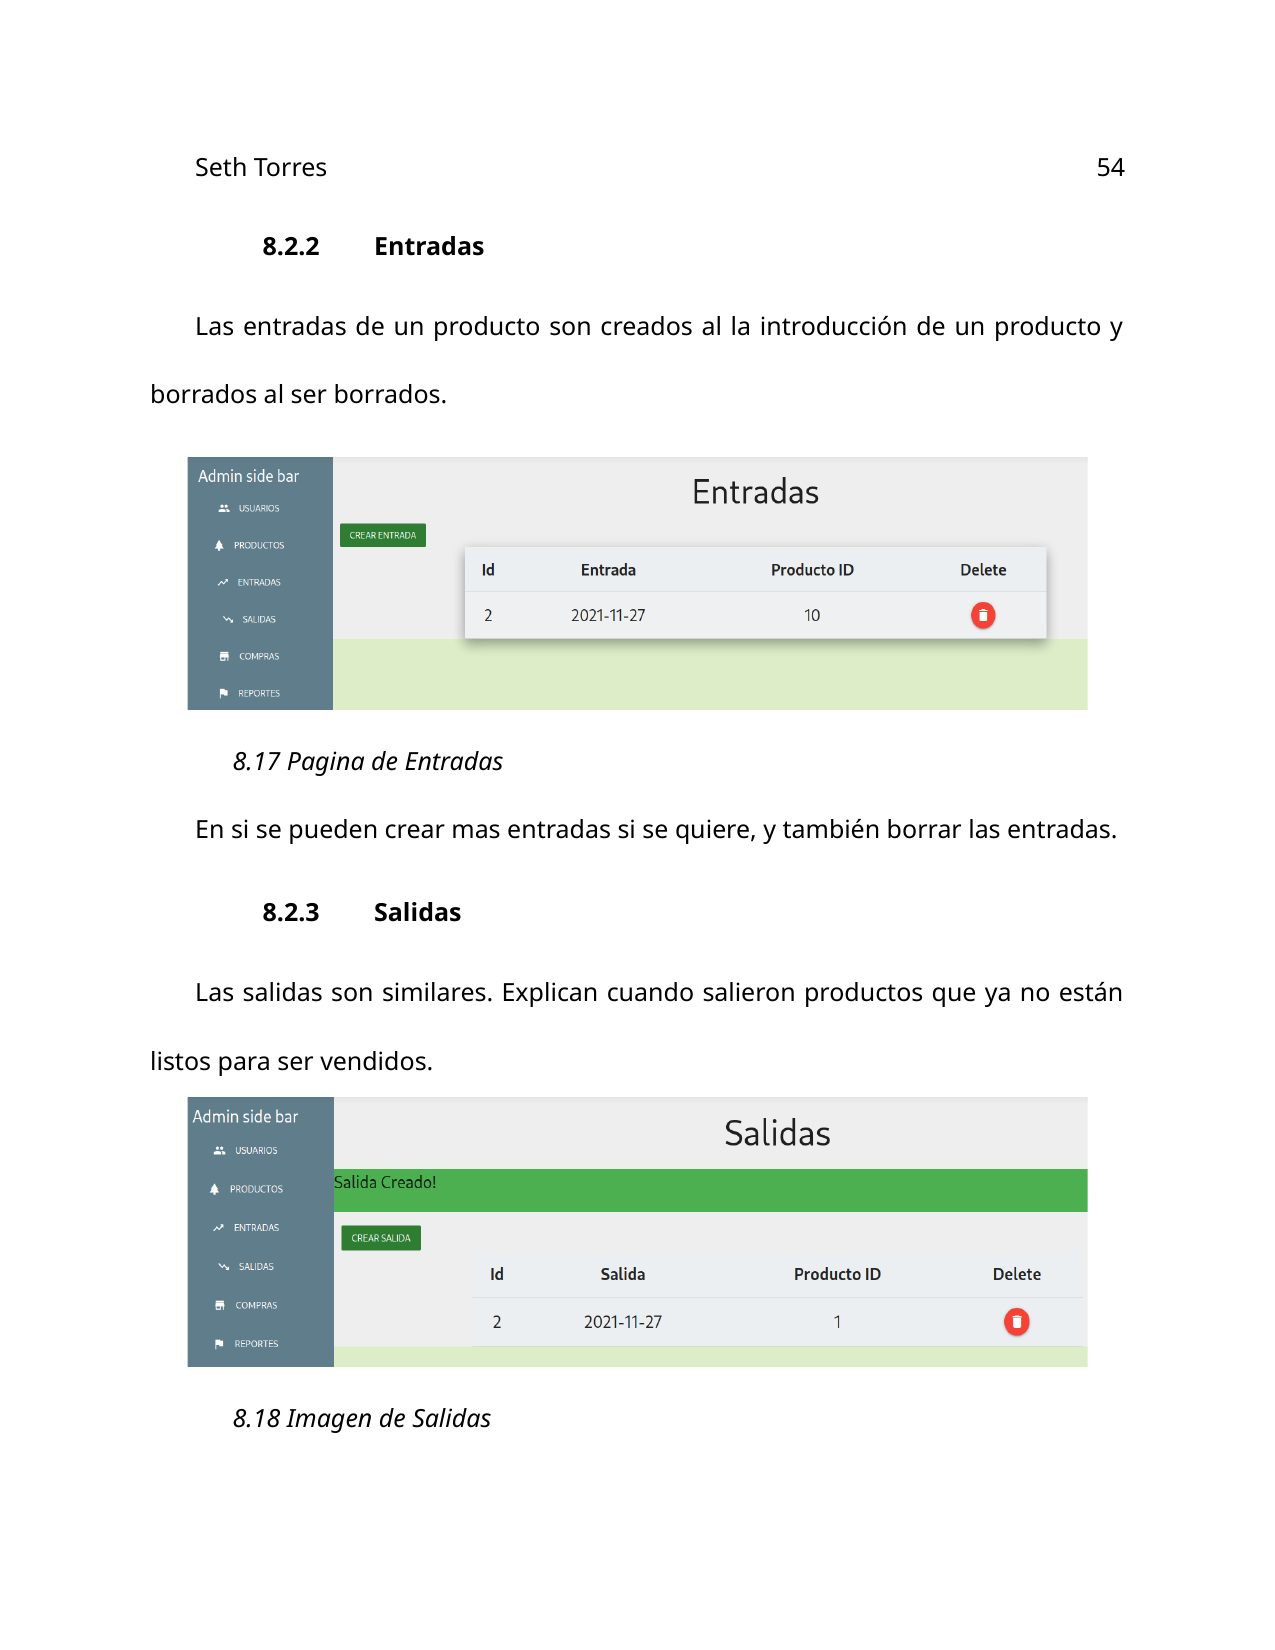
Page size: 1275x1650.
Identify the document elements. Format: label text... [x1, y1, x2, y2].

text Las entradas de un producto son creados al la introducción de un producto y borrados al ser borrados. [150, 309, 1125, 411]
text En si se pueden crear mas entradas si se quiere, y también borrar las entradas. [150, 445, 1125, 846]
text 8.17 Pagina de Entradas [187, 710, 1087, 778]
text 8.18 Imagen de Salidas [187, 1367, 1087, 1435]
text [187, 1084, 1087, 1097]
picture [187, 457, 1088, 710]
text Las salidas son similares. Explican cuando salieron productos que ya no están listos para ser vendidos. [150, 975, 1125, 1077]
subtitle Entradas [262, 228, 1125, 262]
subtitle Salidas [262, 894, 1125, 928]
picture [187, 1097, 1088, 1367]
